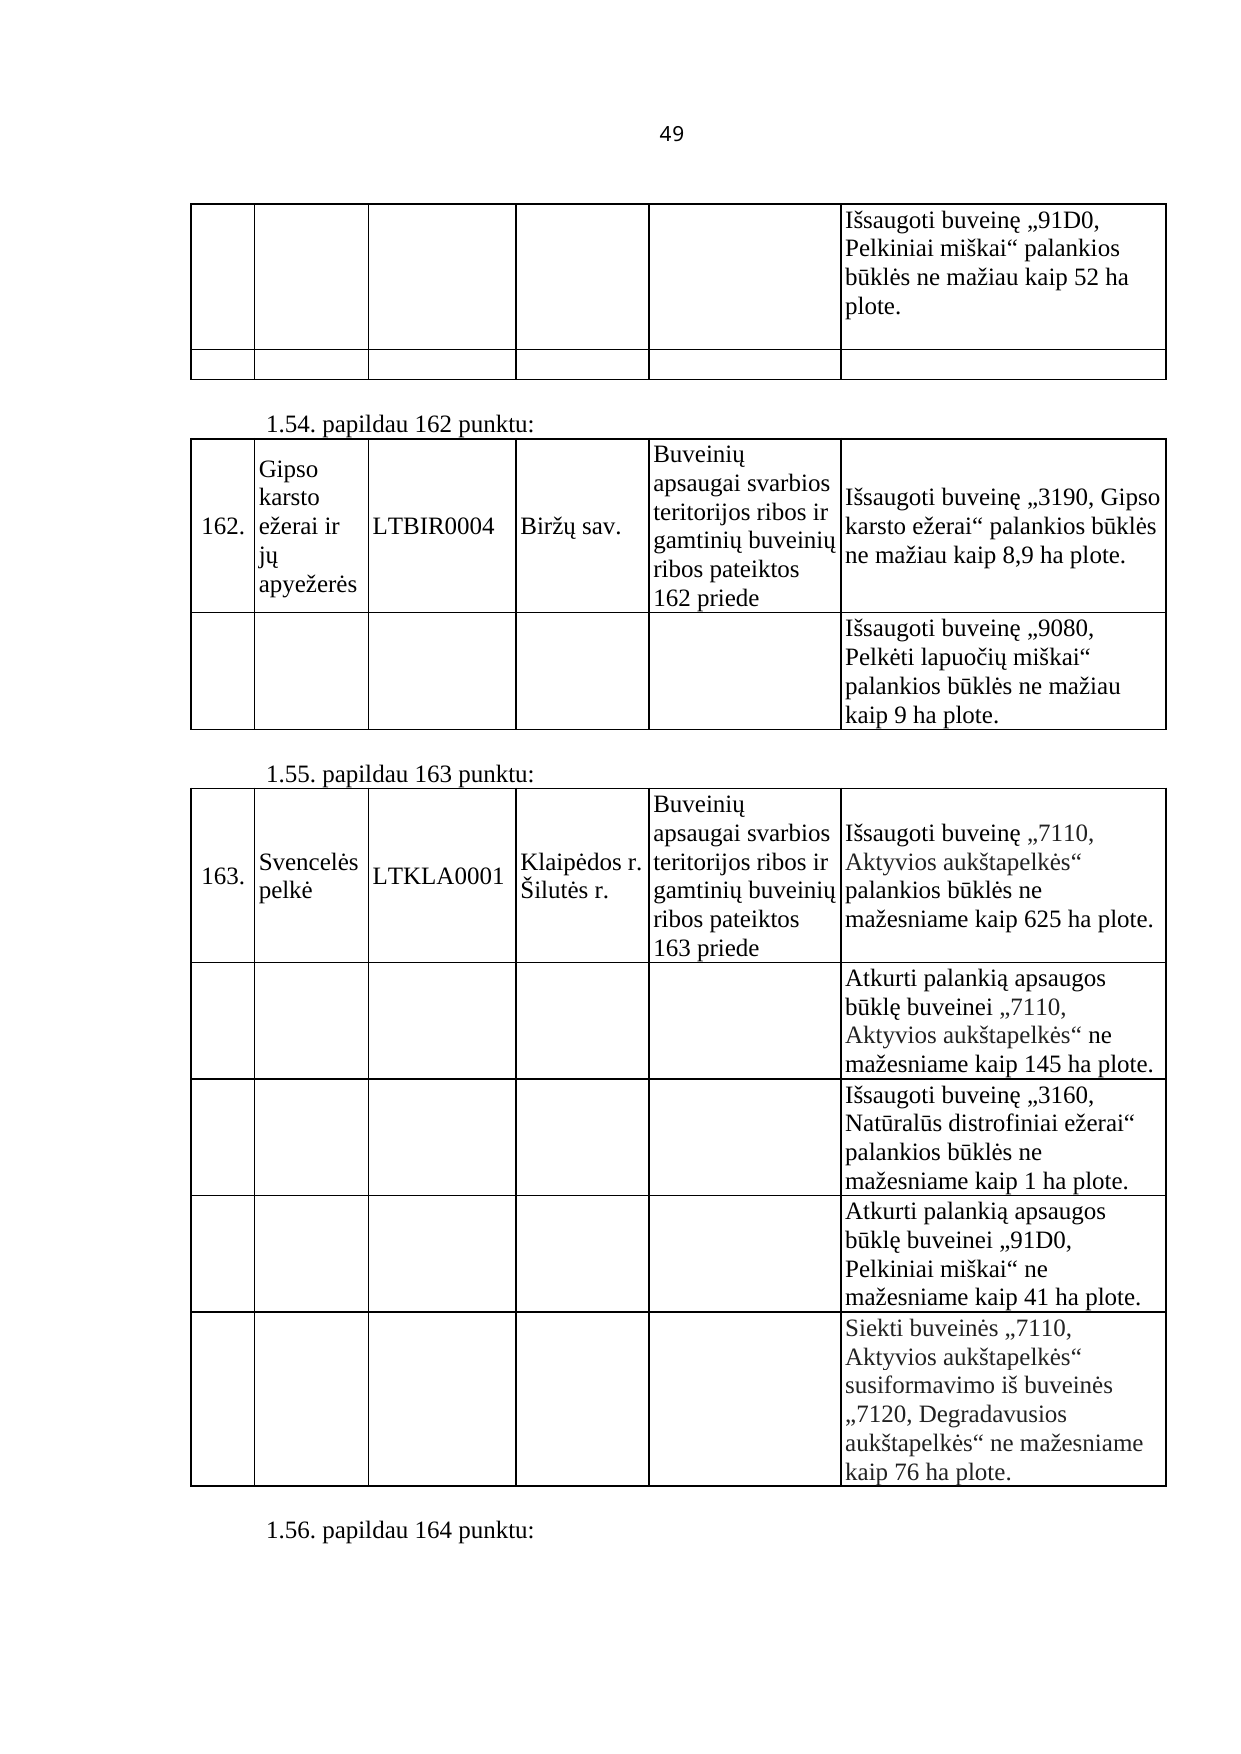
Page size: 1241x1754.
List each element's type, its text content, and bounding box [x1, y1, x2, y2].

table_header Buveinių apsaugai svarbios teritorijos ribos ir gamtinių buveinių ribos pateiktos 162 priede [650, 440, 840, 612]
table_cell [192, 613, 254, 728]
text 1.54. papildau 162 punktu: [177, 409, 1166, 438]
table_cell [517, 1080, 648, 1195]
table_header Buveinių apsaugai svarbios teritorijos ribos ir gamtinių buveinių ribos pateiktos 163 priede [650, 789, 840, 962]
table_cell [369, 613, 515, 728]
table_cell [255, 350, 368, 379]
table_cell [192, 1313, 254, 1485]
table_cell [369, 1196, 515, 1311]
table_cell [192, 1196, 254, 1311]
table_cell [517, 613, 648, 728]
table_cell Išsaugoti buveinę „3160, Natūralūs distrofiniai ežerai“ palankios būklės ne mažesniame kaip 1 ha plote. [842, 1080, 1165, 1195]
table_cell [517, 1313, 648, 1485]
table_header Gipso karsto ežerai ir jų apyežerės [255, 440, 368, 612]
table_header LTKLA0001 [369, 789, 515, 962]
table_cell [192, 1080, 254, 1195]
table_cell [255, 1080, 368, 1195]
table_header 162. [192, 440, 254, 612]
table_cell [650, 205, 840, 348]
table_cell [255, 205, 368, 348]
table_cell [650, 1196, 840, 1311]
table_cell [369, 1080, 515, 1195]
table_cell Siekti buveinės „7110, Aktyvios aukštapelkės“ susiformavimo iš buveinės „7120, Degradavusios aukštapelkės“ ne mažesniame kaip 76 ha plote. [842, 1313, 1165, 1485]
table_cell [650, 1313, 840, 1485]
table_cell [192, 350, 254, 379]
table_cell [517, 350, 648, 379]
table_cell [369, 1313, 515, 1485]
table_cell [369, 205, 515, 348]
table_cell [650, 350, 840, 379]
table_cell Išsaugoti buveinę „91D0, Pelkiniai miškai“ palankios būklės ne mažiau kaip 52 ha plote. [842, 205, 1165, 348]
table_header 163. [192, 789, 254, 962]
table_cell [517, 1196, 648, 1311]
table_cell [255, 963, 368, 1078]
table_header Išsaugoti buveinę „7110, Aktyvios aukštapelkės“ palankios būklės ne mažesniame kaip 625 ha plote. [842, 789, 1165, 962]
table_cell [650, 963, 840, 1078]
table_cell [517, 205, 648, 348]
table_cell [517, 963, 648, 1078]
table_cell [255, 1313, 368, 1485]
text 1.55. papildau 163 punktu: [177, 759, 1166, 787]
table_cell Atkurti palankią apsaugos būklę buveinei „7110, Aktyvios aukštapelkės“ ne mažesniame kaip 145 ha plote. [842, 963, 1165, 1078]
table_cell [369, 350, 515, 379]
table_header LTBIR0004 [369, 440, 515, 612]
table_cell [369, 963, 515, 1078]
table_cell [842, 350, 1165, 379]
table_header Klaipėdos r. Šilutės r. [517, 789, 648, 962]
table_cell [255, 1196, 368, 1311]
table_cell [650, 1080, 840, 1195]
table_cell Atkurti palankią apsaugos būklę buveinei „91D0, Pelkiniai miškai“ ne mažesniame kaip 41 ha plote. [842, 1196, 1165, 1311]
table_cell [192, 963, 254, 1078]
text 1.56. papildau 164 punktu: [177, 1516, 1166, 1544]
table_cell [650, 613, 840, 728]
table_cell [255, 613, 368, 728]
table_header Išsaugoti buveinę „3190, Gipso karsto ežerai“ palankios būklės ne mažiau kaip 8,9 ha plote. [842, 440, 1165, 612]
table_header Svencelės pelkė [255, 789, 368, 962]
table_header Biržų sav. [517, 440, 648, 612]
table_cell [192, 205, 254, 348]
table_cell Išsaugoti buveinę „9080, Pelkėti lapuočių miškai“ palankios būklės ne mažiau kaip 9 ha plote. [842, 613, 1165, 728]
